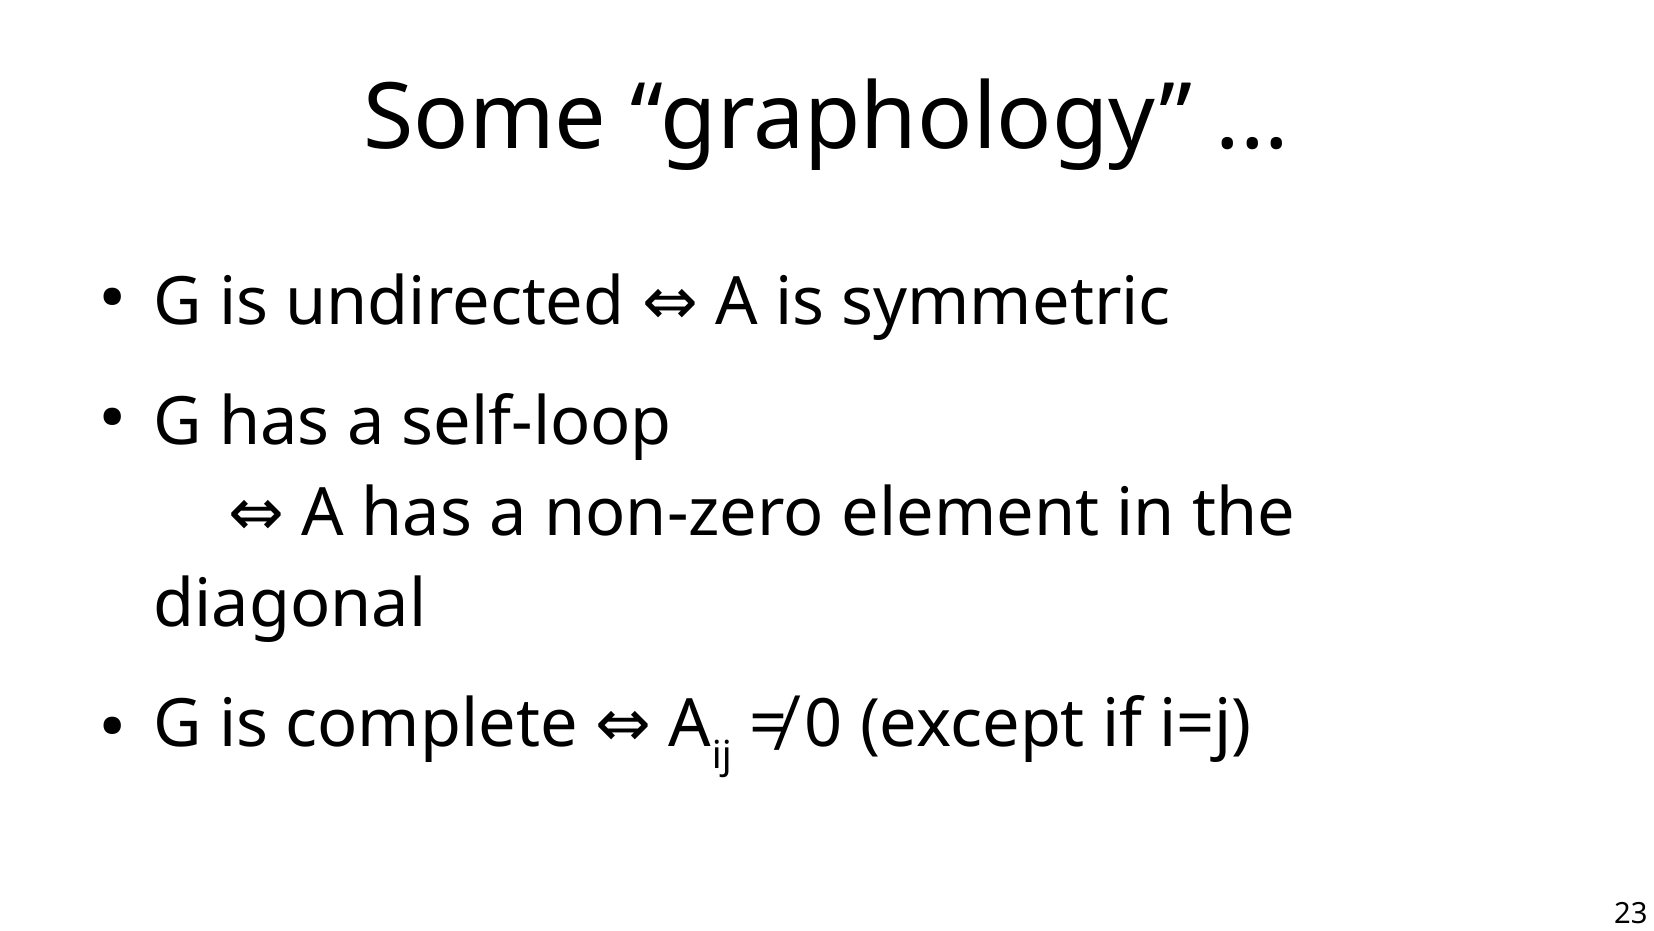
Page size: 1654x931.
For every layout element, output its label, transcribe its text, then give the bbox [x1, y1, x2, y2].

title Some “graphology” ... [82, 1, 1571, 226]
list G is undirected ⇔ A is symmetric G has a self-loop ⇔ A has a non-zero element in the diagonal G is complete ⇔ Aij ≠ 0 (except if i=j) [82, 253, 1571, 793]
